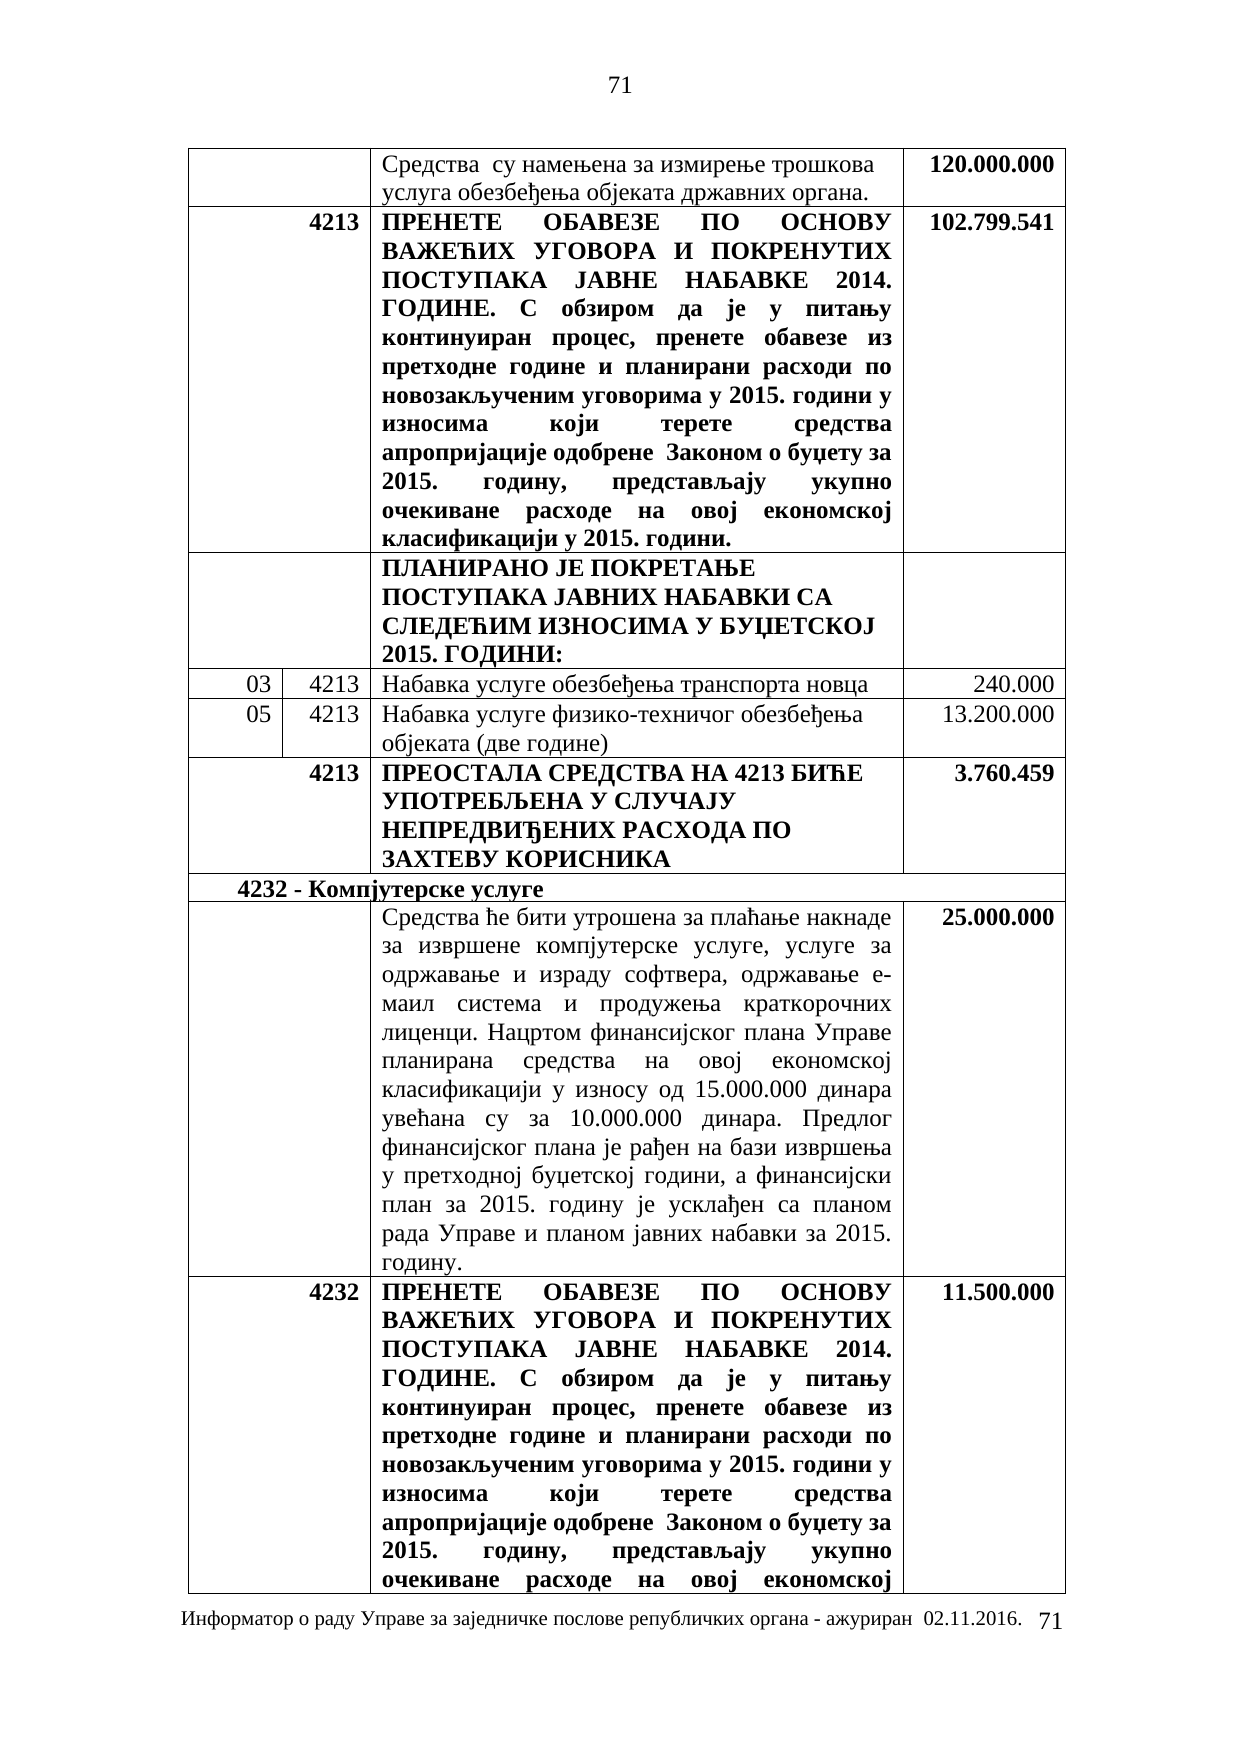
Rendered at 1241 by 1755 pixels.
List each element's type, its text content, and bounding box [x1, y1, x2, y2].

table_cell 25.000.000 [904, 902, 1065, 1276]
table_cell [189, 553, 370, 668]
table_cell 120.000.000 [904, 149, 1065, 206]
table_cell 4213 [283, 669, 370, 698]
table_cell ПРЕОСТАЛА СРЕДСТВА НА 4213 БИЋЕ УПОТРЕБЉЕНА У СЛУЧАЈУ НЕПРЕДВИЂЕНИХ РАСХОДА ПО ЗАХТЕВУ КОРИСНИКА [371, 758, 903, 873]
table_cell 3.760.459 [904, 758, 1065, 873]
table_cell [189, 902, 370, 1276]
table_cell 03 [189, 669, 282, 698]
table_cell ПРЕНЕТЕ ОБАВЕЗЕ ПО ОСНОВУ ВАЖЕЋИХ УГОВОРА И ПОКРЕНУТИХ ПОСТУПАКА ЈАВНЕ НАБАВКЕ 2014. ГОДИНЕ. С обзиром да је у питању континуиран процес, пренете обавезе из претходне године и планирани расходи по новозакљученим уговорима у 2015. години у износима који терете средства апропријације одобрене Законом о буџету за 2015. годину, представљају укупно очекиване расходе на овој економској [371, 1277, 903, 1593]
table_cell 05 [189, 699, 282, 757]
table_cell 4213 [189, 207, 370, 552]
table_cell 4232 - Компјутерске услуге [189, 874, 1065, 901]
table_cell 102.799.541 [904, 207, 1065, 552]
table_cell 4232 [189, 1277, 370, 1593]
table_cell [904, 553, 1065, 668]
table_cell [189, 149, 370, 206]
table_cell Средства су намењена за измирење трошкова услуга обезбеђења објеката државних органа. [371, 149, 903, 206]
table_cell Набавка услуге физико-техничог обезбеђења објеката (две године) [371, 699, 903, 757]
table_cell 4213 [283, 699, 370, 757]
table_cell 13.200.000 [904, 699, 1065, 757]
table_cell Набавка услуге обезбеђења транспорта новца [371, 669, 903, 698]
table_cell ПРЕНЕТЕ ОБАВЕЗЕ ПО ОСНОВУ ВАЖЕЋИХ УГОВОРА И ПОКРЕНУТИХ ПОСТУПАКА ЈАВНЕ НАБАВКЕ 2014. ГОДИНЕ. С обзиром да је у питању континуиран процес, пренете обавезе из претходне године и планирани расходи по новозакљученим уговорима у 2015. години у износима који терете средства апропријације одобрене Законом о буџету за 2015. годину, представљају укупно очекиване расходе на овој економској класификацији у 2015. години. [371, 207, 903, 552]
table_cell 4213 [189, 758, 370, 873]
table_cell ПЛАНИРАНО ЈЕ ПОКРЕТАЊЕ ПОСТУПАКА ЈАВНИХ НАБАВКИ СА СЛЕДЕЋИМ ИЗНОСИМА У БУЏЕТСКОЈ 2015. ГОДИНИ: [371, 553, 903, 668]
table_cell Средства ће бити утрошена за плаћање накнаде за извршене компјутерске услуге, услуге за одржавање и израду софтвера, одржавање е-маил система и продужења краткорочних лиценци. Нацртом финансијског плана Управе планирана средства на овој економској класификацији у износу од 15.000.000 динара увећана су за 10.000.000 динара. Предлог финансијског плана је рађен на бази извршења у претходној буџетској години, а финансијски план за 2015. годину је усклађен са планом рада Управе и планом јавних набавки за 2015. годину. [371, 902, 903, 1276]
table_cell 240.000 [904, 669, 1065, 698]
table_cell 11.500.000 [904, 1277, 1065, 1593]
